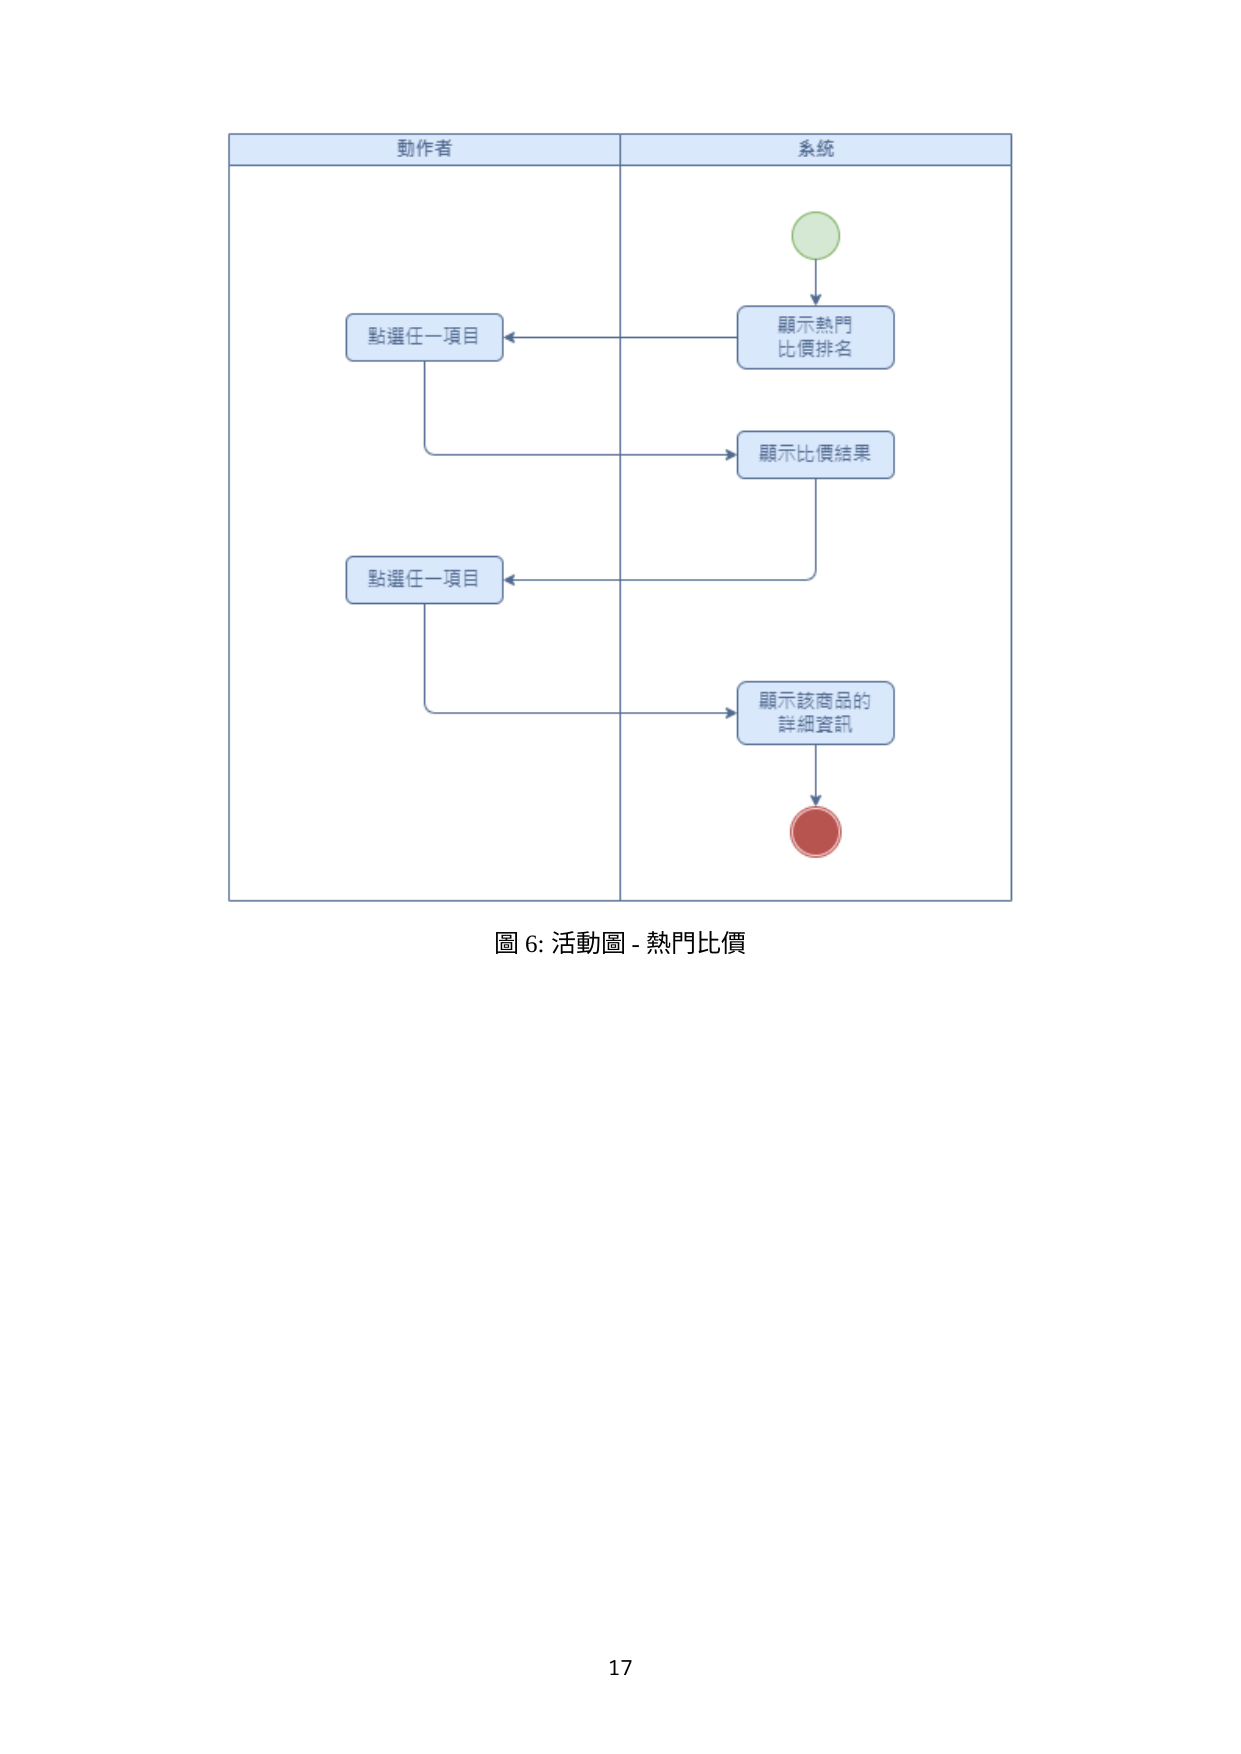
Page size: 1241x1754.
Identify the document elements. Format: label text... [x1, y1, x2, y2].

text 圖 6: 活動圖 - 熱門比價 [216, 916, 1024, 960]
picture [216, 121, 1024, 916]
